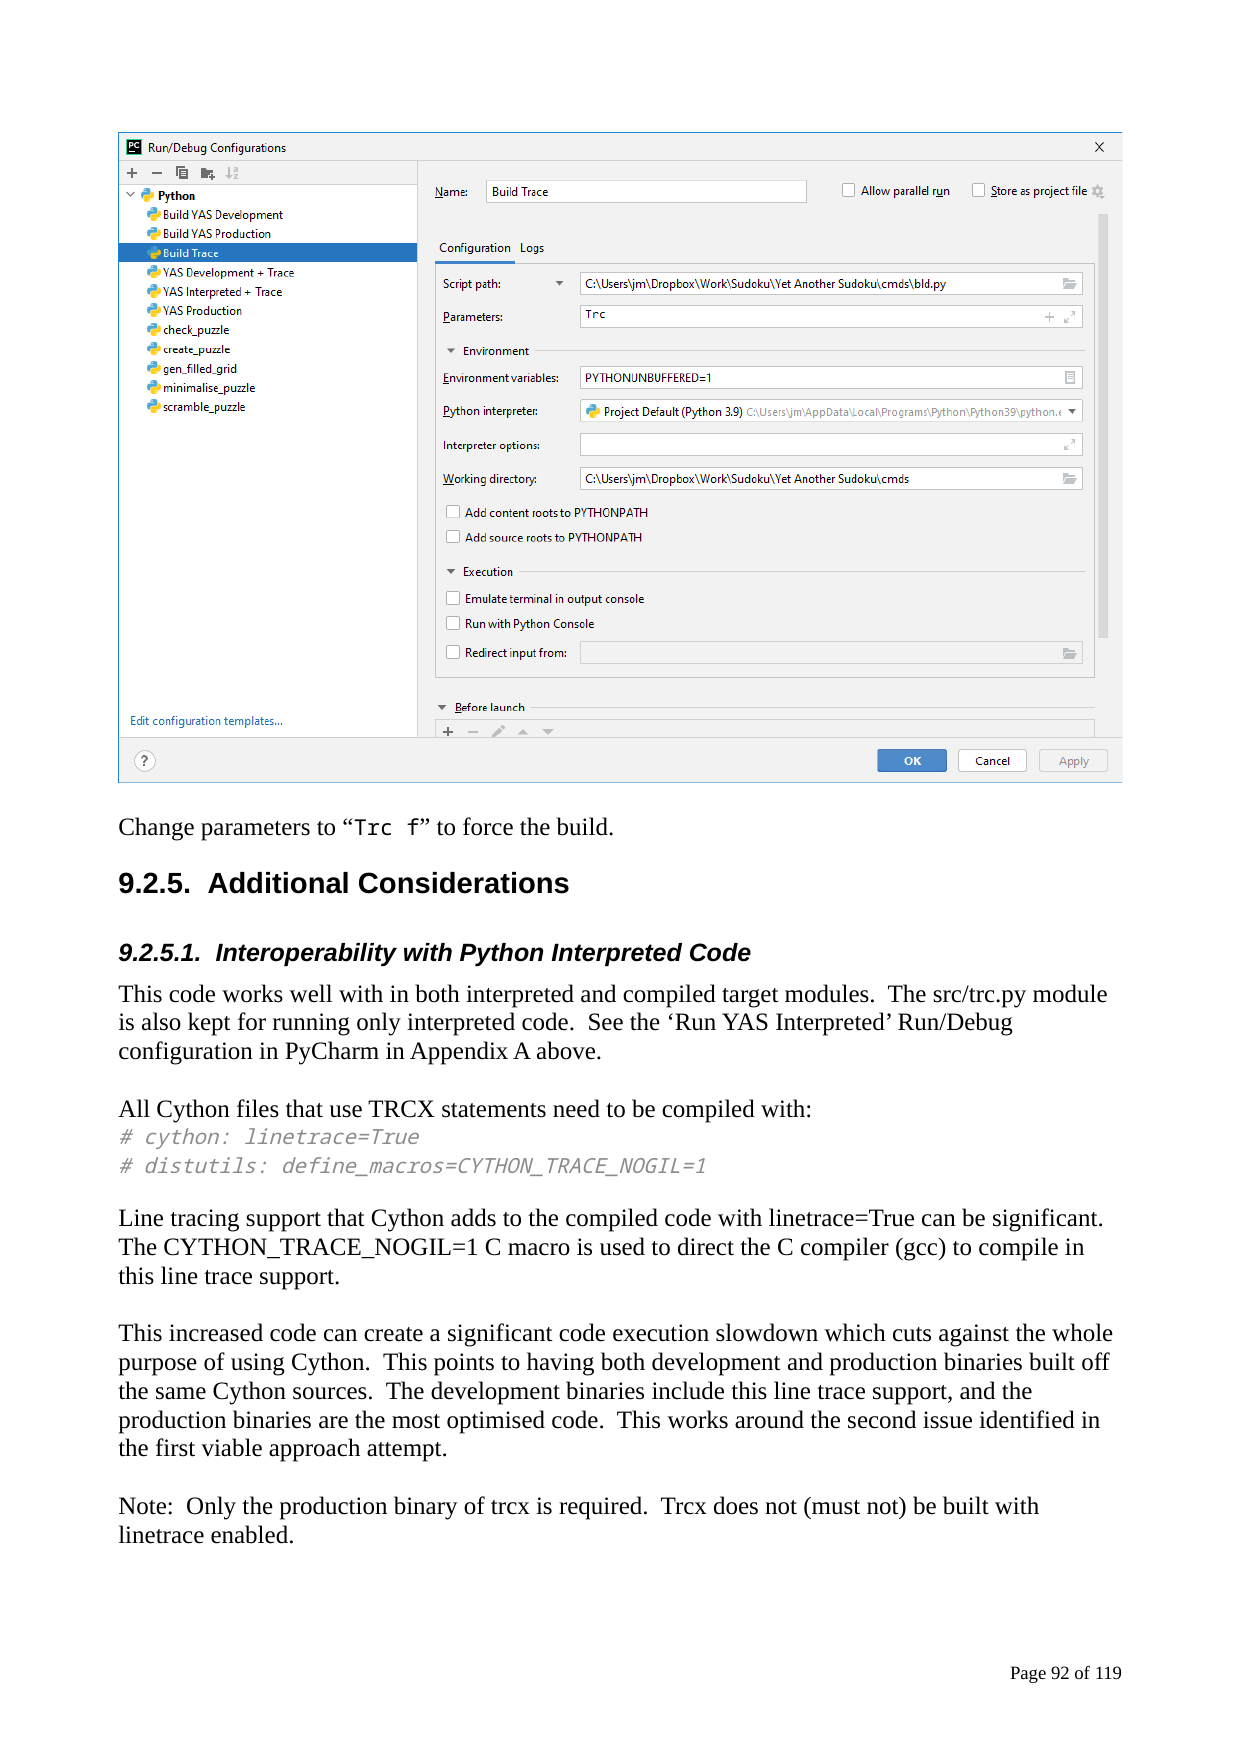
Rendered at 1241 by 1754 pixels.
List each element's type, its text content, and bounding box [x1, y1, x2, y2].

text Change parameters to “Trc f” to force the build. [118, 812, 1122, 841]
text All Cython files that use TRCX statements need to be compiled with: [118, 1094, 1122, 1122]
text # cython: linetrace=True # distutils: define_macros=CYTHON_TRACE_NOGIL=1 [118, 1122, 1122, 1179]
text This increased code can create a significant code execution slowdown which cuts against the whole purpose of using Cython. This points to having both development and production binaries built off the same Cython sources. The development binaries include this line trace support, and the production binaries are the most optimised code. This works around the second issue identified in the first viable approach attempt. [118, 1318, 1122, 1462]
subtitle Additional Considerations [118, 866, 1122, 900]
picture [118, 132, 1123, 783]
text Note: Only the production binary of trcx is required. Trcx does not (must not) be built with linetrace enabled. [118, 1491, 1122, 1548]
text Line tracing support that Cython adds to the compiled code with linetrace=True can be significant. The CYTHON_TRACE_NOGIL=1 C macro is used to direct the C compiler (gcc) to compile in this line trace support. [118, 1203, 1122, 1290]
text This code works well with in both interpreted and compiled target modules. The src/trc.py module is also kept for running only interpreted code. See the ‘Run YAS Interpreted’ Run/Debug configuration in PyCharm in Appendix A above. [118, 979, 1122, 1065]
subtitle Interoperability with Python Interpreted Code [118, 937, 1122, 966]
